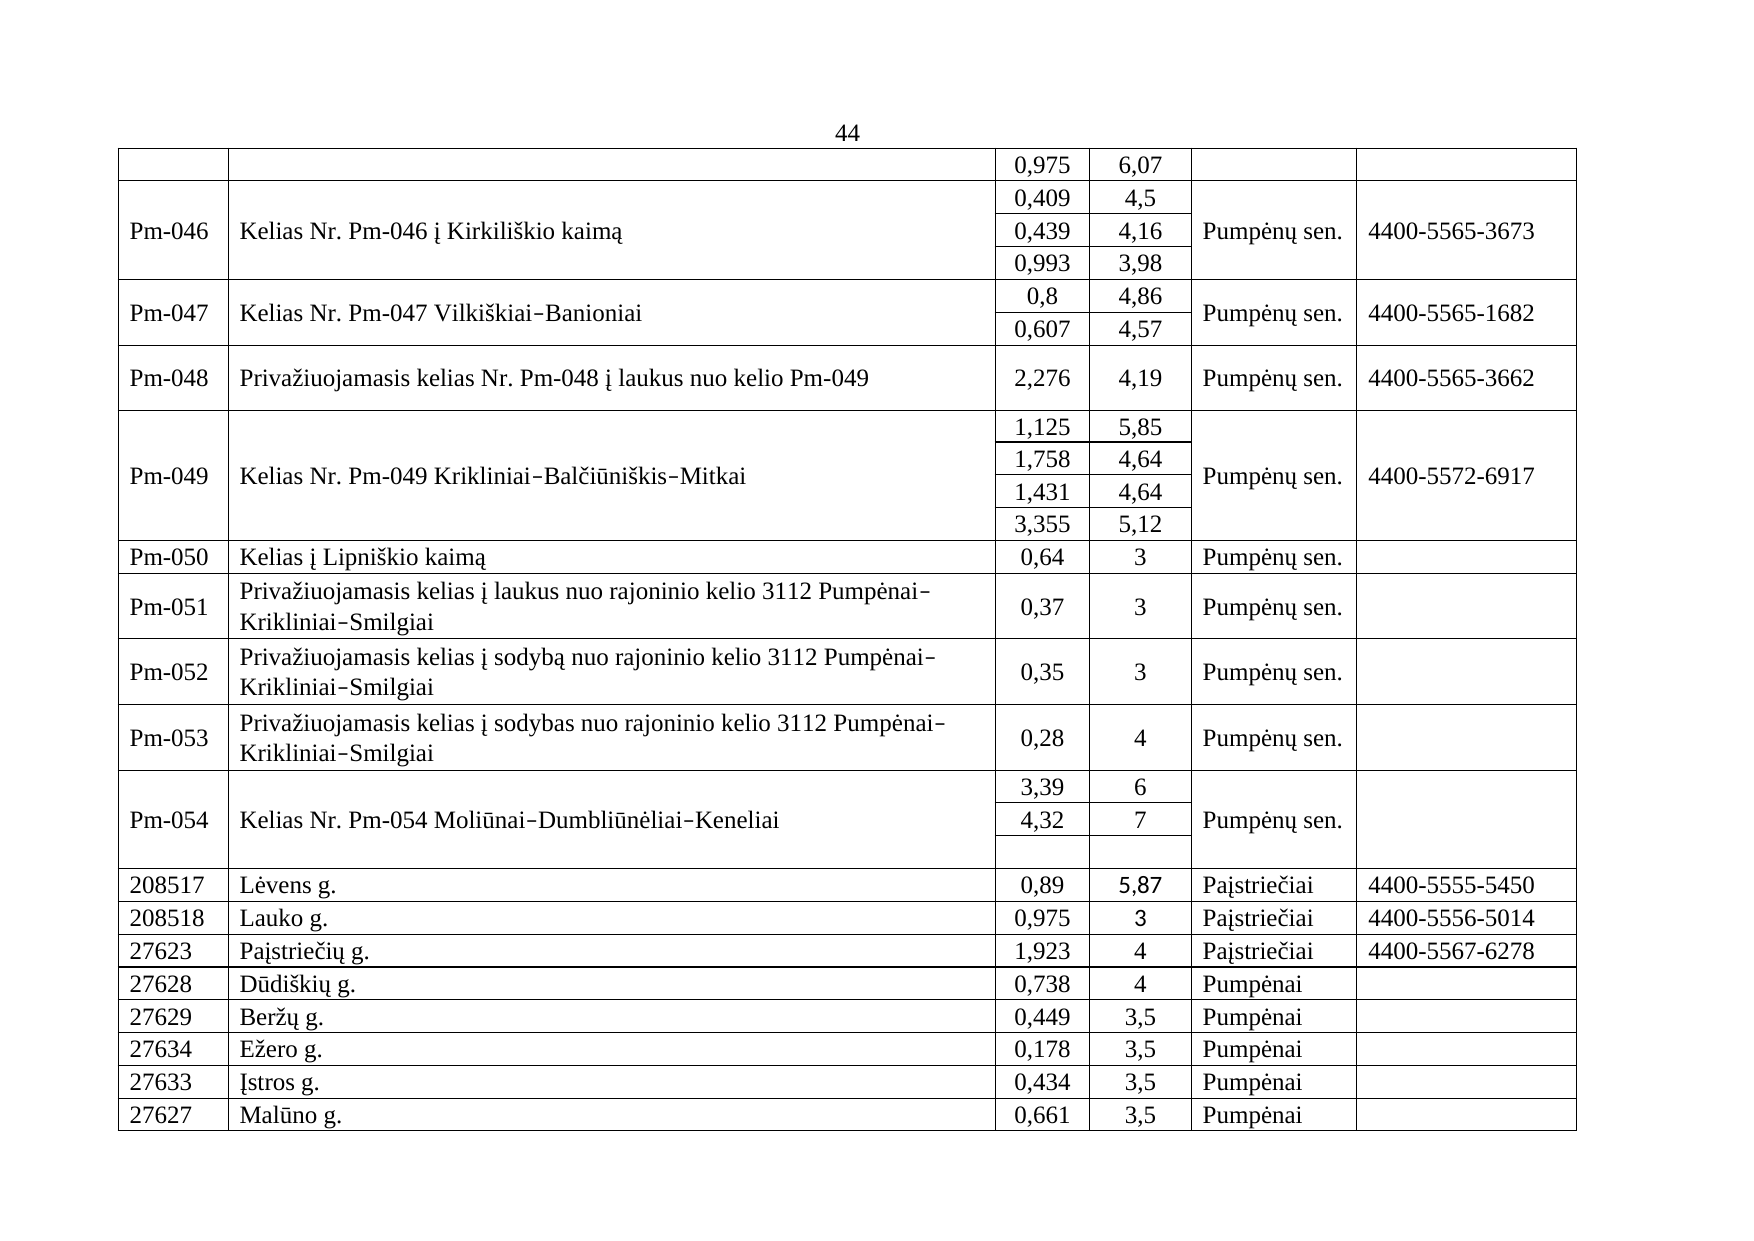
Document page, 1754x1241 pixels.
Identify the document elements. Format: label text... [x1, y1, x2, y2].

table_cell Malūno g. [229, 1099, 995, 1130]
table_cell [1357, 541, 1576, 573]
table_cell Pm-053 [119, 705, 228, 769]
table_cell [119, 149, 228, 180]
table_cell 4 [1090, 968, 1191, 999]
table_cell Pumpėnai [1192, 968, 1356, 999]
table_cell Pumpėnai [1192, 1000, 1356, 1032]
table_cell 7 [1090, 803, 1191, 835]
table_cell 0,89 [996, 869, 1089, 901]
table_cell Pumpėnų sen. [1192, 280, 1356, 344]
table_cell 0,738 [996, 968, 1089, 999]
table_cell 4400-5565-3662 [1357, 346, 1576, 410]
table_cell 3 [1090, 902, 1191, 933]
table_cell 27634 [119, 1033, 228, 1065]
table_cell [1192, 149, 1356, 180]
table_cell 3,5 [1090, 1099, 1191, 1130]
table_cell Paįstriečių g. [229, 935, 995, 966]
table_cell 3,5 [1090, 1000, 1191, 1032]
table_cell 4,16 [1090, 214, 1191, 246]
table_cell 3 [1090, 639, 1191, 704]
table_cell 0,661 [996, 1099, 1089, 1130]
table_cell Pm-049 [119, 411, 228, 540]
table_cell [1357, 1099, 1576, 1130]
table_cell 0,37 [996, 574, 1089, 638]
table_cell [996, 836, 1089, 868]
table_cell 4,57 [1090, 313, 1191, 344]
table_cell [1357, 149, 1576, 180]
table_cell 4 [1090, 935, 1191, 966]
table_cell 1,758 [996, 443, 1089, 474]
table_cell 4,86 [1090, 280, 1191, 312]
table_cell Privažiuojamasis kelias į sodybą nuo rajoninio kelio 3112 Pumpėnai–Krikliniai–Smilgiai [229, 639, 995, 704]
table_cell 4,64 [1090, 443, 1191, 474]
table_cell 27623 [119, 935, 228, 966]
table_cell 4 [1090, 705, 1191, 769]
table_cell 4400-5565-1682 [1357, 280, 1576, 344]
table_cell Įstros g. [229, 1066, 995, 1098]
table_cell 4,32 [996, 803, 1089, 835]
table_cell 4400-5565-3673 [1357, 181, 1576, 279]
table_cell Ežero g. [229, 1033, 995, 1065]
table_cell 4,19 [1090, 346, 1191, 410]
table_cell 2,276 [996, 346, 1089, 410]
table_cell [1357, 574, 1576, 638]
table_cell 4400-5556-5014 [1357, 902, 1576, 933]
table_cell Pumpėnų sen. [1192, 574, 1356, 638]
table_cell Pumpėnų sen. [1192, 541, 1356, 573]
table_cell [1357, 1033, 1576, 1065]
table_cell 1,431 [996, 475, 1089, 507]
table_cell 5,85 [1090, 411, 1191, 441]
table_cell 27627 [119, 1099, 228, 1130]
table_cell 27628 [119, 968, 228, 999]
table_cell Kelias į Lipniškio kaimą [229, 541, 995, 573]
table_cell Pm-050 [119, 541, 228, 573]
table_cell [1357, 771, 1576, 868]
table_cell Pumpėnai [1192, 1033, 1356, 1065]
table_cell Pumpėnų sen. [1192, 705, 1356, 769]
table_cell 0,64 [996, 541, 1089, 573]
table_cell Kelias Nr. Pm-047 Vilkiškiai–Banioniai [229, 280, 995, 344]
table_cell 0,607 [996, 313, 1089, 344]
table_cell Paįstriečiai [1192, 869, 1356, 901]
table_cell 0,975 [996, 149, 1089, 180]
table_cell 27629 [119, 1000, 228, 1032]
table_cell [1357, 639, 1576, 704]
table_cell [1357, 1066, 1576, 1098]
table_cell 0,178 [996, 1033, 1089, 1065]
table_cell [229, 149, 995, 180]
table_cell 5,12 [1090, 508, 1191, 540]
table_cell 3,5 [1090, 1033, 1191, 1065]
table_cell Pumpėnai [1192, 1099, 1356, 1130]
table_cell [1357, 705, 1576, 769]
table_cell Dūdiškių g. [229, 968, 995, 999]
table_cell [1090, 836, 1191, 868]
table_cell 3,355 [996, 508, 1089, 540]
table_cell [1357, 968, 1576, 999]
table_cell 3 [1090, 541, 1191, 573]
table_cell Pm-051 [119, 574, 228, 638]
table_cell Beržų g. [229, 1000, 995, 1032]
table_cell 208517 [119, 869, 228, 901]
table_cell 3,5 [1090, 1066, 1191, 1098]
table_cell 5,87 [1090, 869, 1191, 901]
table_cell 1,125 [996, 411, 1089, 441]
table_cell 1,923 [996, 935, 1089, 966]
table_cell Paįstriečiai [1192, 935, 1356, 966]
table_cell 27633 [119, 1066, 228, 1098]
table_cell Pm-052 [119, 639, 228, 704]
table_cell Privažiuojamasis kelias į laukus nuo rajoninio kelio 3112 Pumpėnai–Krikliniai–Smilgiai [229, 574, 995, 638]
table_cell [1357, 1000, 1576, 1032]
table_cell Kelias Nr. Pm-049 Krikliniai–Balčiūniškis–Mitkai [229, 411, 995, 540]
table_cell Pm-046 [119, 181, 228, 279]
table_cell 4400-5567-6278 [1357, 935, 1576, 966]
table_cell 0,975 [996, 902, 1089, 933]
table_cell Pm-054 [119, 771, 228, 868]
table_cell 0,449 [996, 1000, 1089, 1032]
table_cell Pumpėnų sen. [1192, 639, 1356, 704]
table_cell Lauko g. [229, 902, 995, 933]
table_cell 6,07 [1090, 149, 1191, 180]
table_cell 4400-5555-5450 [1357, 869, 1576, 901]
table_cell 4,64 [1090, 475, 1191, 507]
table_cell 3 [1090, 574, 1191, 638]
table_cell 3,39 [996, 771, 1089, 802]
table_cell 208518 [119, 902, 228, 933]
table_cell Pumpėnų sen. [1192, 181, 1356, 279]
table_cell 4400-5572-6917 [1357, 411, 1576, 540]
table_cell 0,8 [996, 280, 1089, 312]
table_cell 0,409 [996, 181, 1089, 213]
table_cell Kelias Nr. Pm-054 Moliūnai–Dumbliūnėliai–Keneliai [229, 771, 995, 868]
table_cell Lėvens g. [229, 869, 995, 901]
table_cell 0,439 [996, 214, 1089, 246]
table_cell 3,98 [1090, 247, 1191, 279]
table_cell Pm-047 [119, 280, 228, 344]
table_cell 0,35 [996, 639, 1089, 704]
table_cell 0,434 [996, 1066, 1089, 1098]
table_cell Kelias Nr. Pm-046 į Kirkiliškio kaimą [229, 181, 995, 279]
table_cell 0,993 [996, 247, 1089, 279]
table_cell Privažiuojamasis kelias į sodybas nuo rajoninio kelio 3112 Pumpėnai–Krikliniai–Smilgiai [229, 705, 995, 769]
table_cell Pumpėnų sen. [1192, 771, 1356, 868]
table_cell 4,5 [1090, 181, 1191, 213]
table_cell 6 [1090, 771, 1191, 802]
table_cell Pumpėnų sen. [1192, 346, 1356, 410]
table_cell Pm-048 [119, 346, 228, 410]
table_cell Pumpėnai [1192, 1066, 1356, 1098]
table_cell Pumpėnų sen. [1192, 411, 1356, 540]
table_cell Paįstriečiai [1192, 902, 1356, 933]
table_cell Privažiuojamasis kelias Nr. Pm-048 į laukus nuo kelio Pm-049 [229, 346, 995, 410]
table_cell 0,28 [996, 705, 1089, 769]
